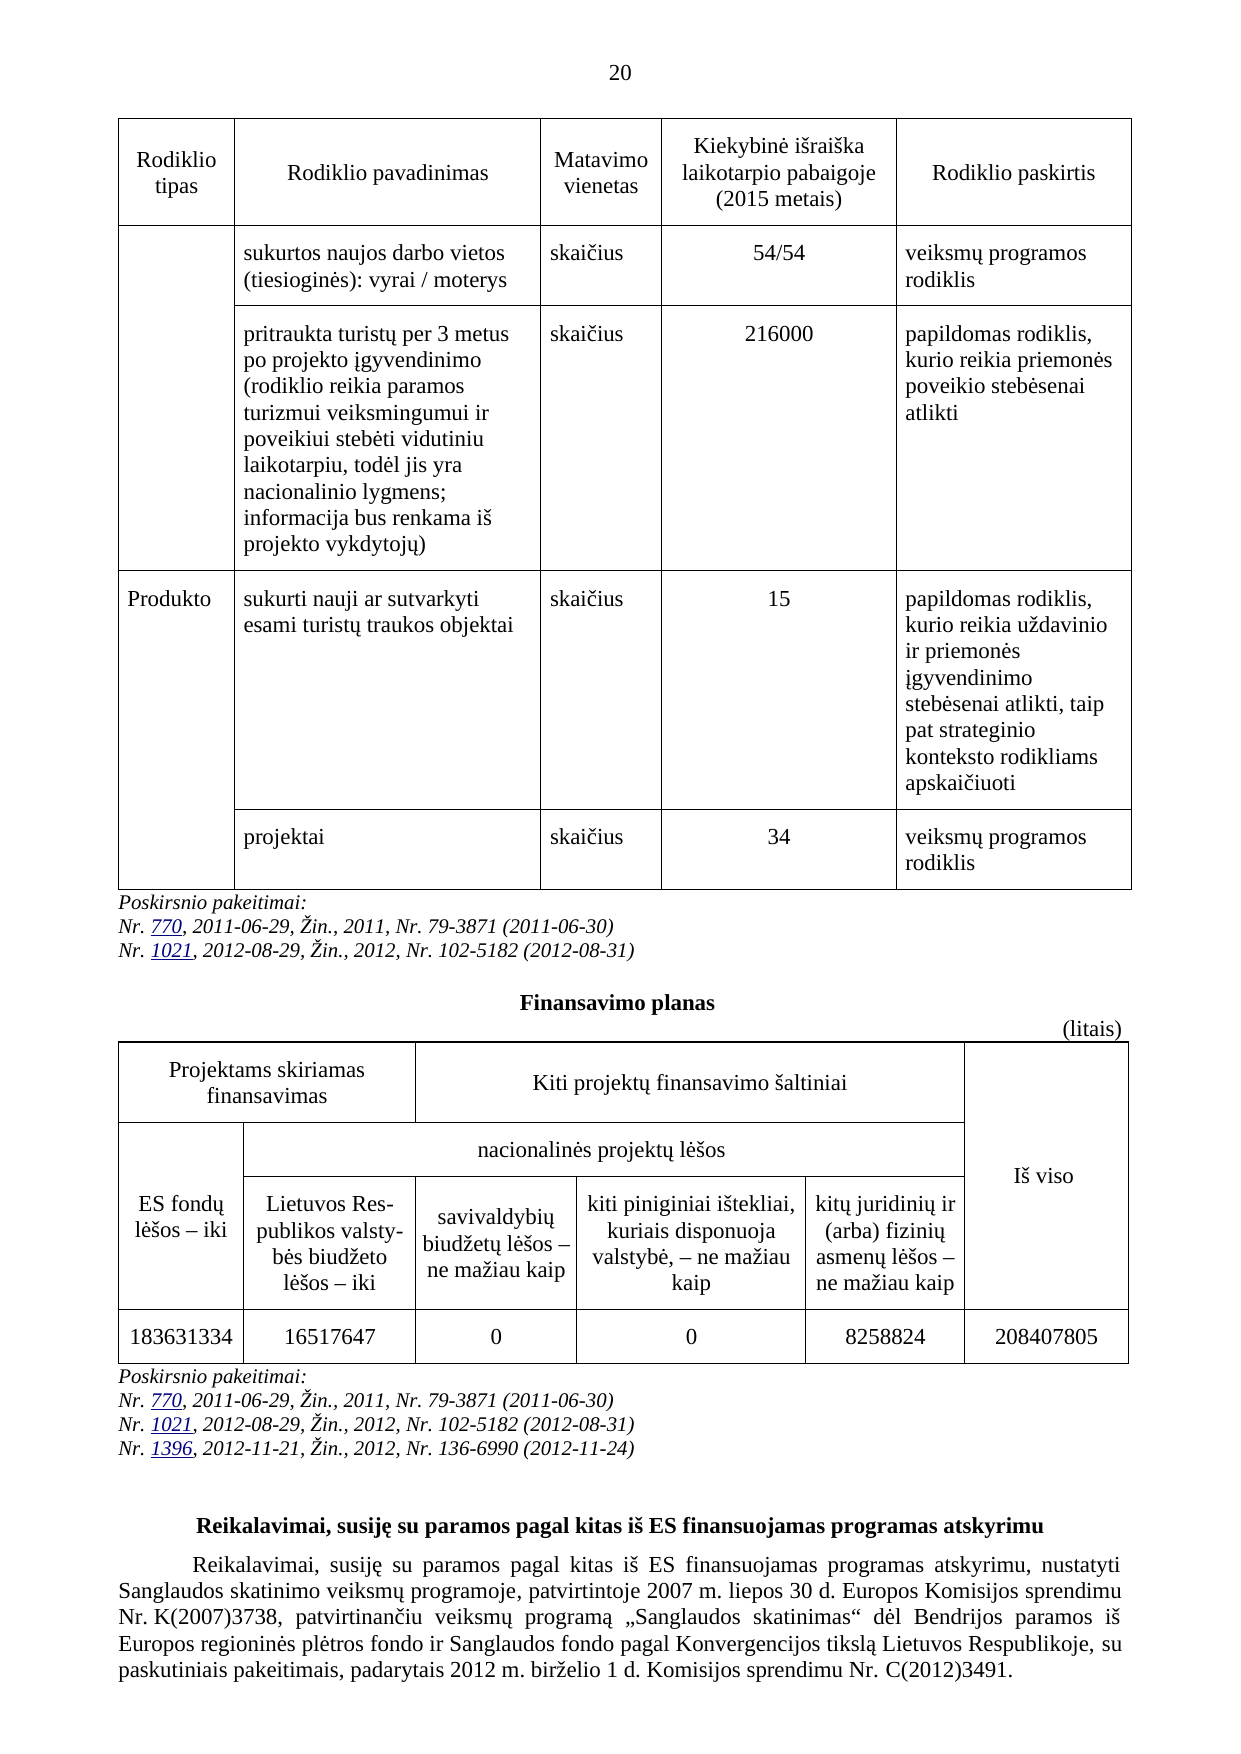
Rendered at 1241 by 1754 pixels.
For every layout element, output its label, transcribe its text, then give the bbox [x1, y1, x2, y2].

text Finansavimo planas [118, 989, 1122, 1015]
table_cell papildomas rodiklis, kurio reikia uždavinio ir priemonės įgyvendinimo stebėsenai atlikti, taip pat strateginio konteksto rodikliams apskaičiuoti [897, 571, 1131, 809]
table_cell Lietuvos Res­publikos valsty­bės biudžeto lėšos – iki [244, 1177, 415, 1309]
text Reikalavimai, susiję su paramos pagal kitas iš ES finansuojamas programas atskyrimu, nustatyti Sanglaudos skatinimo veiksmų programoje, patvirtintoje 2007 m. liepos 30 d. Europos Komisijos sprendimu Nr. K(2007)3738, patvirtinančiu veiksmų programą „Sanglaudos skatinimas“ dėl Bendrijos paramos iš Europos regioninės plėtros fondo ir Sanglaudos fondo pagal Konvergencijos tikslą Lietuvos Respublikoje, su paskutiniais pakeitimais, padarytais 2012 m. birželio 1 d. Komisijos sprendimu Nr. C(2012)3491. [118, 1551, 1122, 1682]
table_cell pritraukta turistų per 3 metus po projekto įgyvendinimo (rodiklio reikia paramos turizmui veiksmingumui ir poveikiui stebėti vidutiniu laikotarpiu, todėl jis yra nacionalinio lygmens; informacija bus renkama iš projekto vykdytojų) [235, 306, 540, 570]
table_cell 0 [416, 1310, 576, 1363]
table_cell 54/54 [662, 226, 896, 305]
text Nr. 1021, 2012-08-29, Žin., 2012, Nr. 102-5182 (2012-08-31) [118, 1412, 1122, 1436]
table_cell ES fondų lėšos – iki [119, 1123, 243, 1309]
text (litais) [201, 1015, 1122, 1041]
table_cell veiksmų programos rodiklis [897, 810, 1131, 889]
text Nr. 1396, 2012-11-21, Žin., 2012, Nr. 136-6990 (2012-11-24) [118, 1436, 1122, 1460]
table_header Rodiklio pavadinimas [235, 119, 540, 225]
table_header Matavimo vienetas [541, 119, 661, 225]
text Poskirsnio pakeitimai: [118, 1364, 1122, 1388]
table_cell kiti piniginiai ištekliai, kuriais disponuoja valstybė, – ne mažiau kaip [577, 1177, 805, 1309]
text Nr. 1021, 2012-08-29, Žin., 2012, Nr. 102-5182 (2012-08-31) [118, 938, 1122, 962]
text Nr. 770, 2011-06-29, Žin., 2011, Nr. 79-3871 (2011-06-30) [118, 914, 1122, 938]
table_cell Produkto [119, 571, 234, 889]
table_cell projektai [235, 810, 540, 889]
table_cell 216000 [662, 306, 896, 570]
table_cell 8258824 [806, 1310, 964, 1363]
table_cell sukurtos naujos darbo vietos (tiesioginės): vyrai / moterys [235, 226, 540, 305]
table_header Rodiklio paskirtis [897, 119, 1131, 225]
table_cell skaičius [541, 306, 661, 570]
table_cell skaičius [541, 571, 661, 809]
table_cell papildomas rodiklis, kurio reikia priemonės poveikio stebėsenai atlikti [897, 306, 1131, 570]
text Reikalavimai, susiję su paramos pagal kitas iš ES finansuojamas programas atskyrimu [118, 1512, 1122, 1538]
table_cell nacionalinės projektų lėšos [244, 1123, 964, 1176]
table_header Projektams skiriamas finansavimas [119, 1043, 415, 1122]
table_cell 208407805 [965, 1310, 1128, 1363]
table_cell 34 [662, 810, 896, 889]
text Nr. 770, 2011-06-29, Žin., 2011, Nr. 79-3871 (2011-06-30) [118, 1388, 1122, 1412]
table_cell skaičius [541, 226, 661, 305]
table_header Kiti projektų finansavimo šaltiniai [416, 1043, 964, 1122]
table_cell savivaldybių biudžetų lėšos – ne mažiau kaip [416, 1177, 576, 1309]
table_cell 183631334 [119, 1310, 243, 1363]
table_header Iš viso [965, 1043, 1128, 1309]
table_cell 15 [662, 571, 896, 809]
table_cell kitų juridinių ir (arba) fizinių asmenų lėšos – ne mažiau kaip [806, 1177, 964, 1309]
table_cell 0 [577, 1310, 805, 1363]
table_cell skaičius [541, 810, 661, 889]
table_cell sukurti nauji ar sutvarkyti esami turistų traukos objektai [235, 571, 540, 809]
table_cell veiksmų programos rodiklis [897, 226, 1131, 305]
table_header Rodiklio tipas [119, 119, 234, 225]
table_cell [119, 226, 234, 570]
table_header Kiekybinė išraiška laikotarpio pabaigoje (2015 metais) [662, 119, 896, 225]
text Poskirsnio pakeitimai: [118, 890, 1122, 914]
table_cell 16517647 [244, 1310, 415, 1363]
